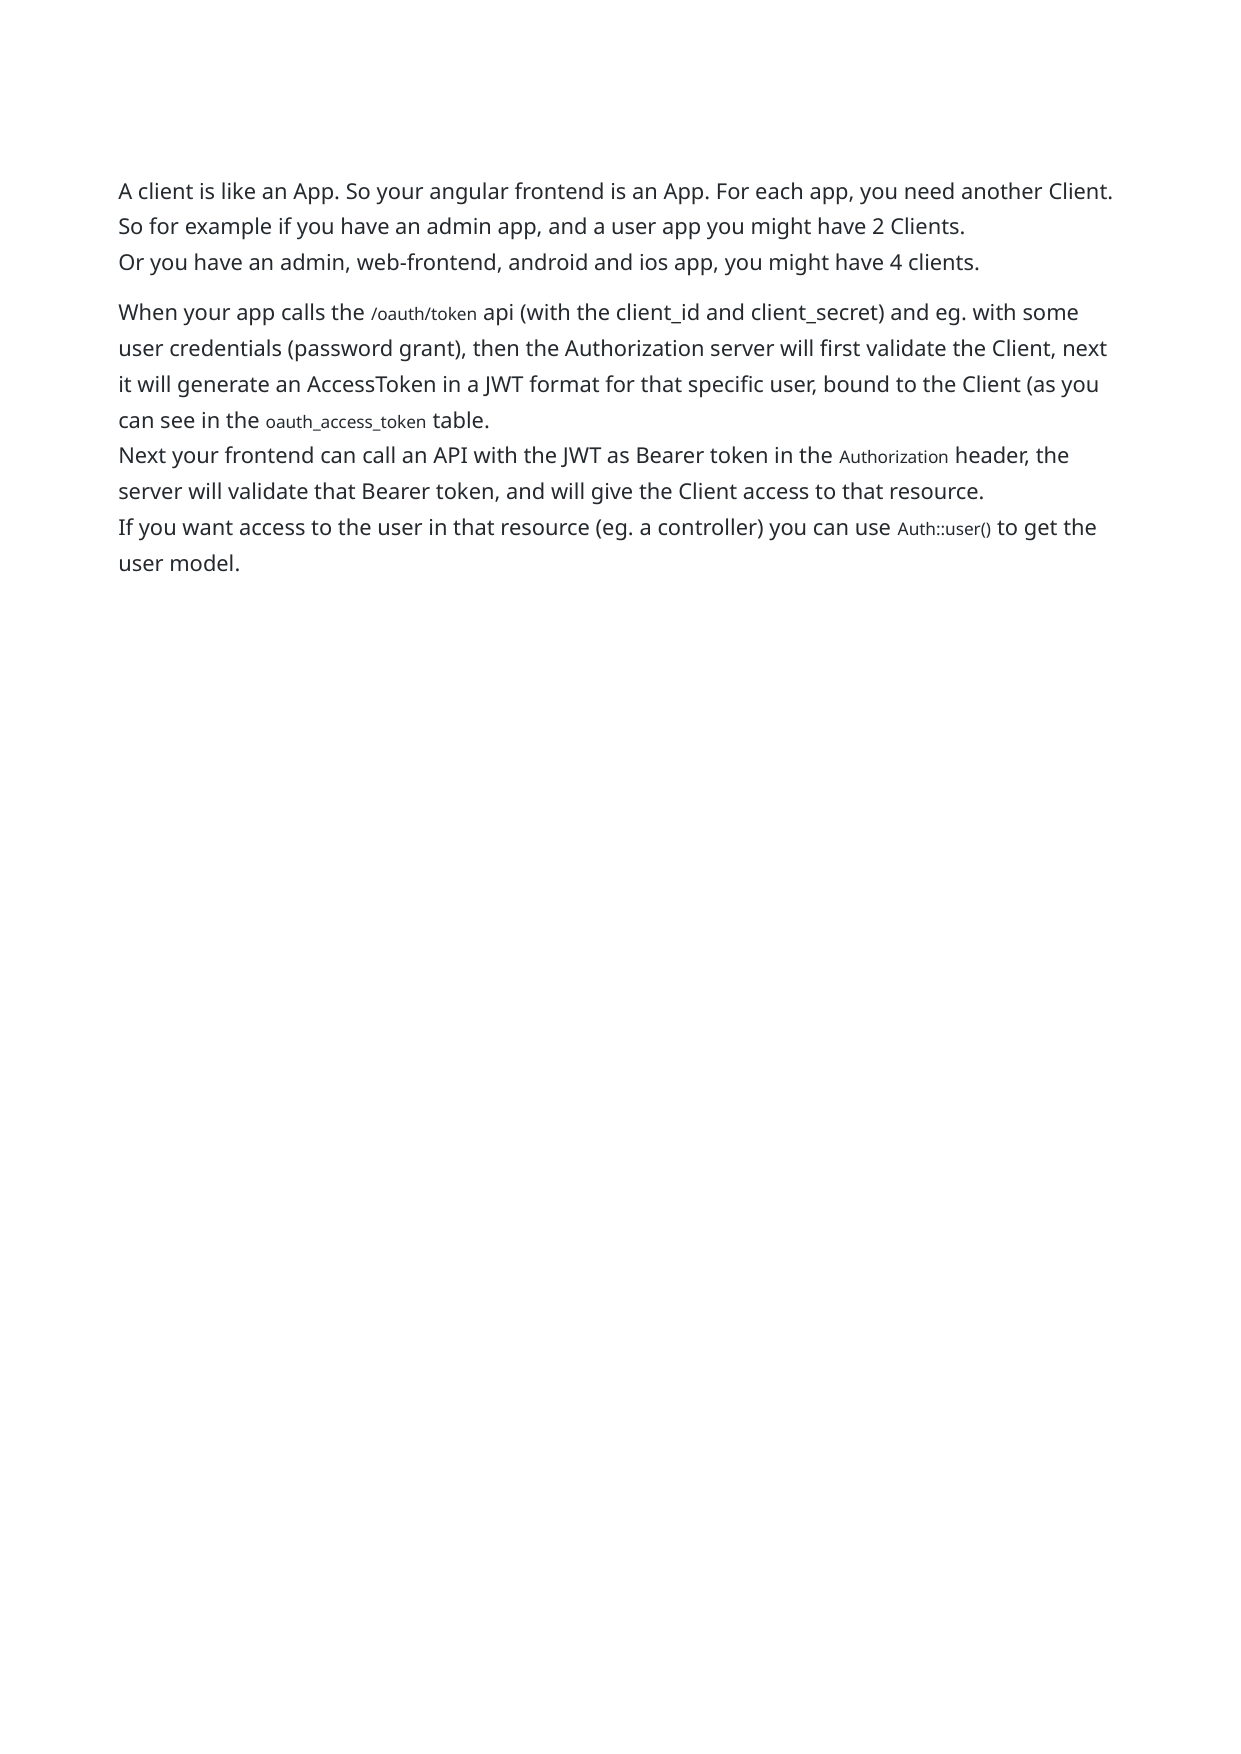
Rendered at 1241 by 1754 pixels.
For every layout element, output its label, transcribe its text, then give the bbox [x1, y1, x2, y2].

text If you want access to the user in that resource (eg. a controller) you can use Auth::user() to get the user model. [118, 512, 1122, 577]
text When your app calls the /oauth/token api (with the client_id and client_secret) and eg. with some user credentials (password grant), then the Authorization server will first validate the Client, next it will generate an AccessToken in a JWT format for that specific user, bound to the Client (as you can see in the oauth_access_token table. [118, 297, 1122, 434]
text Next your frontend can call an API with the JWT as Bearer token in the Authorization header, the server will validate that Bearer token, and will give the Client access to that resource. [118, 440, 1122, 506]
text A client is like an App. So your angular frontend is an App. For each app, you need another Client. So for example if you have an admin app, and a user app you might have 2 Clients. Or you have an admin, web-frontend, android and ios app, you might have 4 clients. [118, 176, 1122, 277]
